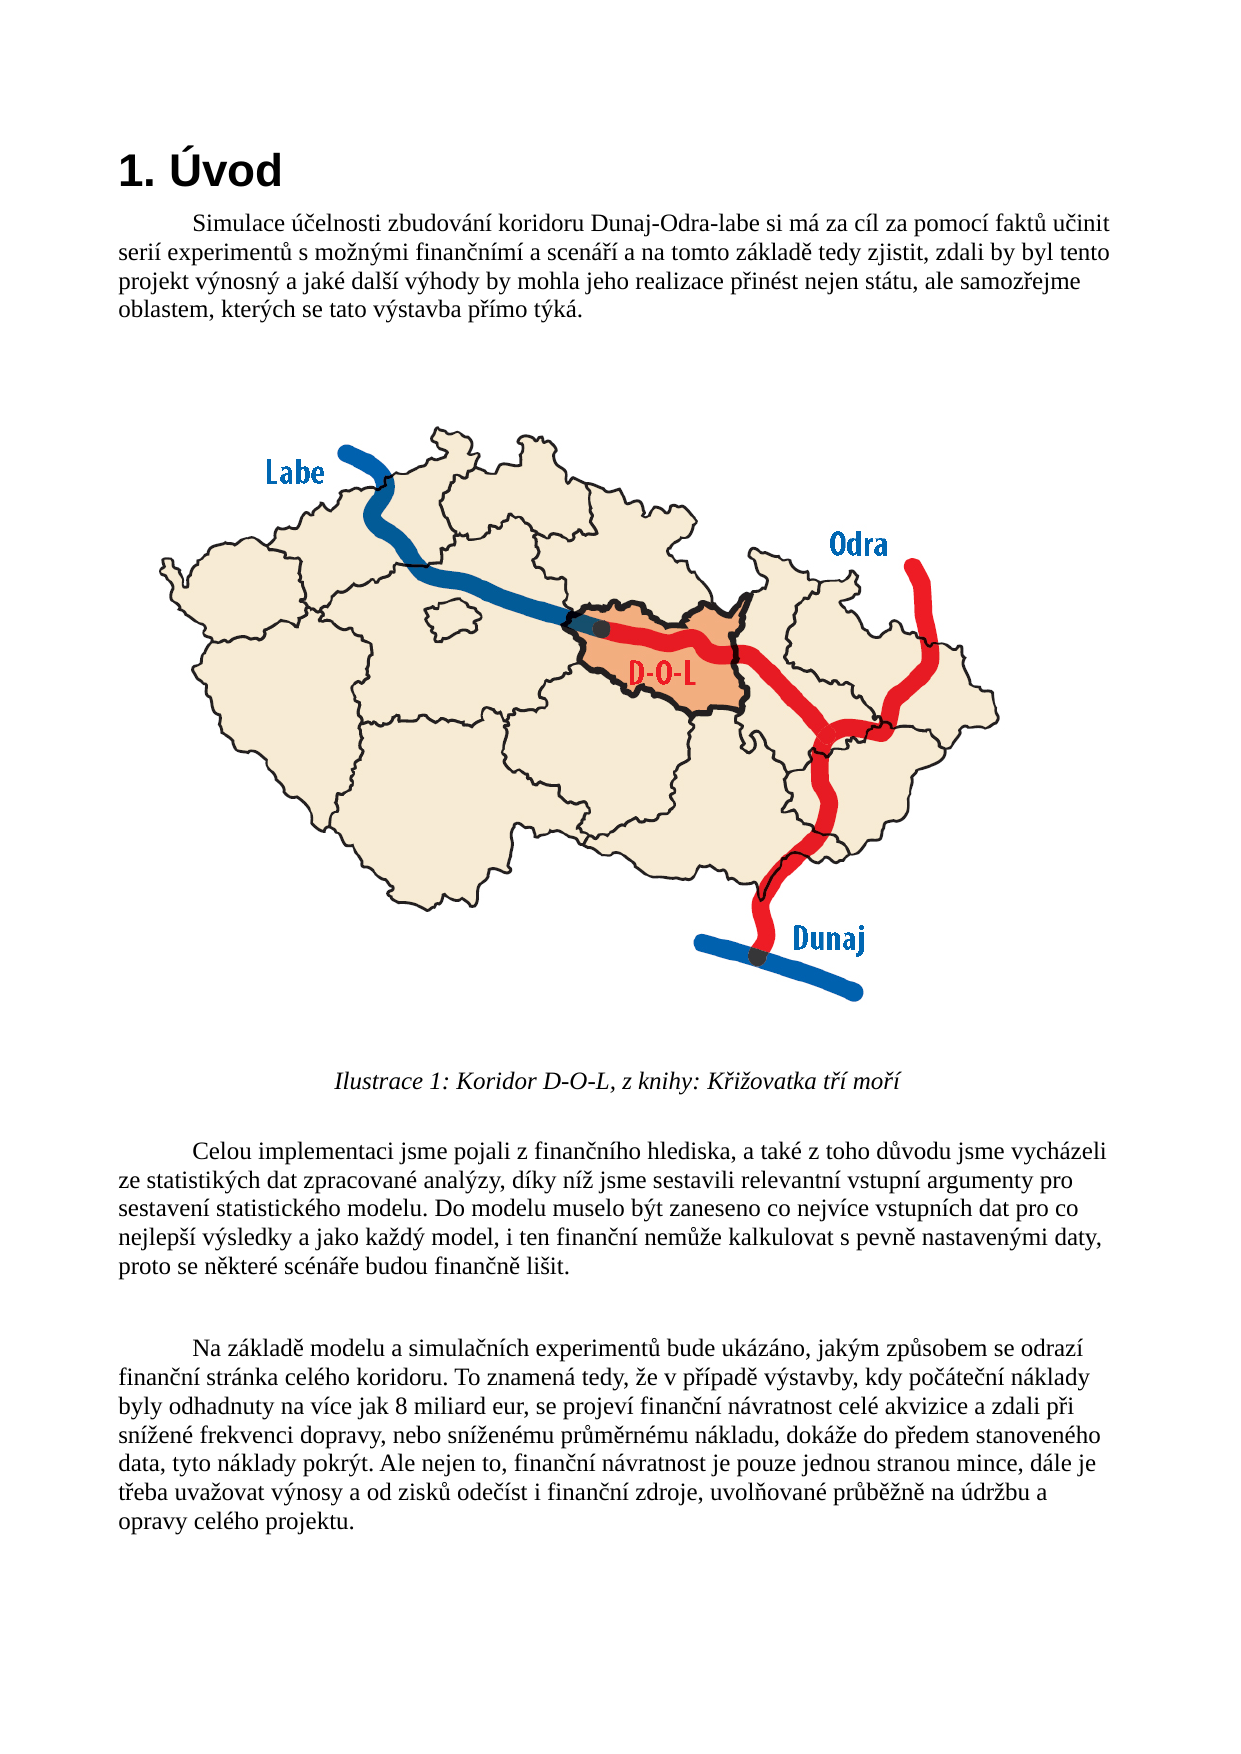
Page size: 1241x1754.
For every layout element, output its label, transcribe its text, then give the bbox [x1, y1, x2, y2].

subtitle 1. Úvod [118, 143, 1122, 196]
text Simulace účelnosti zbudování koridoru Dunaj-Odra-labe si má za cíl za pomocí faktů učinit serií experimentů s možnými finančnímí a scenáří a na tomto základě tedy zjistit, zdali by byl tento projekt výnosný a jaké další výhody by mohla jeho realizace přinést nejen státu, ale samozřejme oblastem, kterých se tato výstavba přímo týká. [118, 208, 1122, 323]
text Celou implementaci jsme pojali z finančního hlediska, a také z toho důvodu jsme vycházeli ze statistikých dat zpracované analýzy, díky níž jsme sestavili relevantní vstupní argumenty pro sestavení statistického modelu. Do modelu muselo být zaneseno co nejvíce vstupních dat pro co nejlepší výsledky a jako každý model, i ten finanční nemůže kalkulovat s pevně nastavenými daty, proto se některé scénáře budou finančně lišit. [118, 1136, 1122, 1280]
text Ilustrace 1: Koridor D-O-L, z knihy: Křižovatka tří moří [118, 1066, 1122, 1095]
text Na základě modelu a simulačních experimentů bude ukázáno, jakým způsobem se odrazí finanční stránka celého koridoru. To znamená tedy, že v případě výstavby, kdy počáteční náklady byly odhadnuty na více jak 8 miliard eur, se projeví finanční návratnost celé akvizice a zdali při snížené frekvenci dopravy, nebo sníženému průměrnému nákladu, dokáže do předem stanoveného data, tyto náklady pokrýt. Ale nejen to, finanční návratnost je pouze jednou stranou mince, dále je třeba uvažovat výnosy a od zisků odečíst i finanční zdroje, uvolňované průběžně na údržbu a opravy celého projektu. [118, 1333, 1122, 1535]
picture [118, 348, 1123, 1066]
